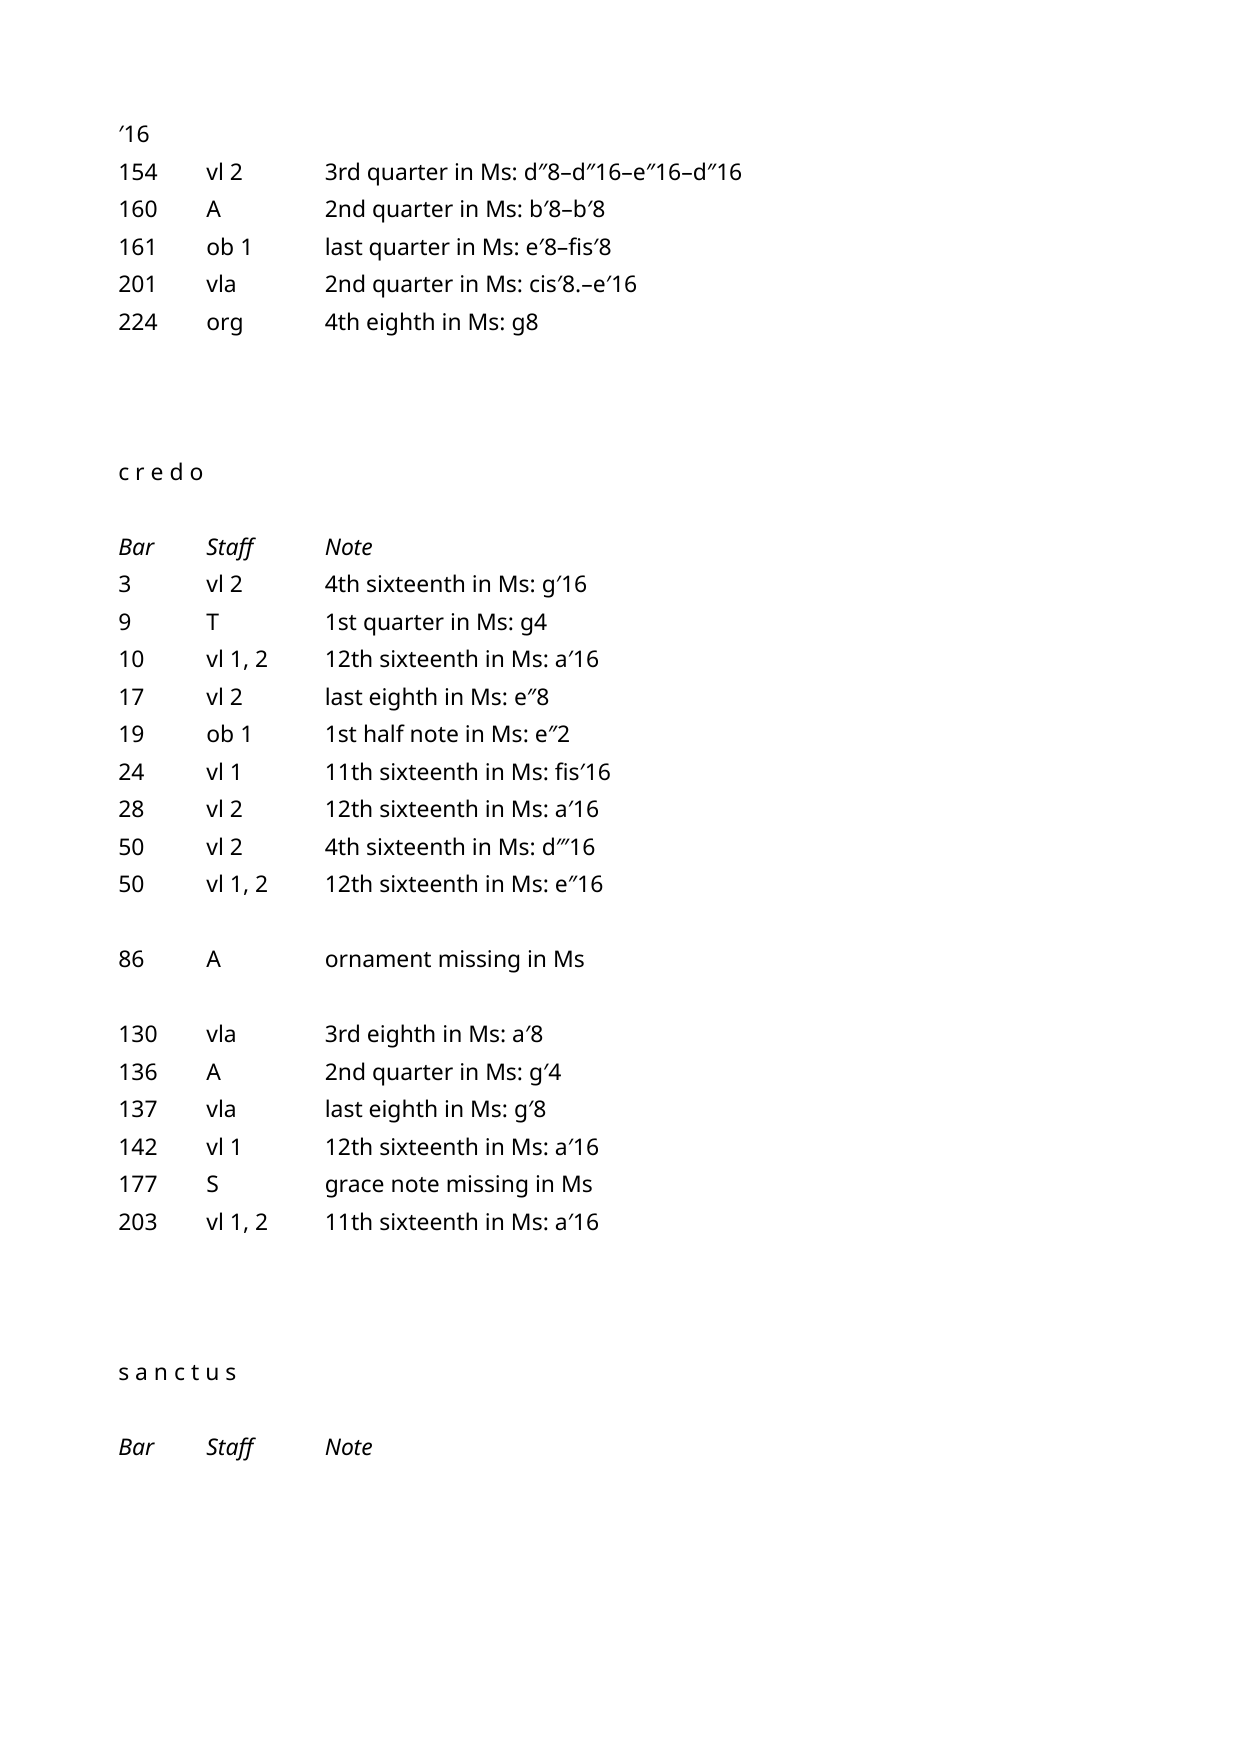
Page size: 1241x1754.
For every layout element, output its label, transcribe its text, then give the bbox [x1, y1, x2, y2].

text s a n c t u s [118, 1356, 1004, 1387]
text ′16 154 vl 2 3rd quarter in Ms: d″8–d″16–e″16–d″16 160 A 2nd quarter in Ms: b′8–b′8 161 ob 1 last quarter in Ms: e′8–fis′8 201 vla 2nd quarter in Ms: cis′8.–e′16 224 org 4th eighth in Ms: g8 [118, 118, 1004, 374]
text Bar Staff Note [118, 1431, 1004, 1499]
text Bar Staff Note 3 vl 2 4th sixteenth in Ms: g′16 9 T 1st quarter in Ms: g4 10 vl 1, 2 12th sixteenth in Ms: a′16 17 vl 2 last eighth in Ms: e″8 19 ob 1 1st half note in Ms: e″2 24 vl 1 11th sixteenth in Ms: fis′16 28 vl 2 12th sixteenth in Ms: a′16 50 vl 2 4th sixteenth in Ms: d‴16 50 vl 1, 2 12th sixteenth in Ms: e″16 86 A ornament missing in Ms 130 vla 3rd eighth in Ms: a′8 136 A 2nd quarter in Ms: g′4 137 vla last eighth in Ms: g′8 142 vl 1 12th sixteenth in Ms: a′16 177 S grace note missing in Ms 203 vl 1, 2 11th sixteenth in Ms: a′16 [118, 531, 1004, 1237]
text c r e d o [118, 456, 1004, 487]
